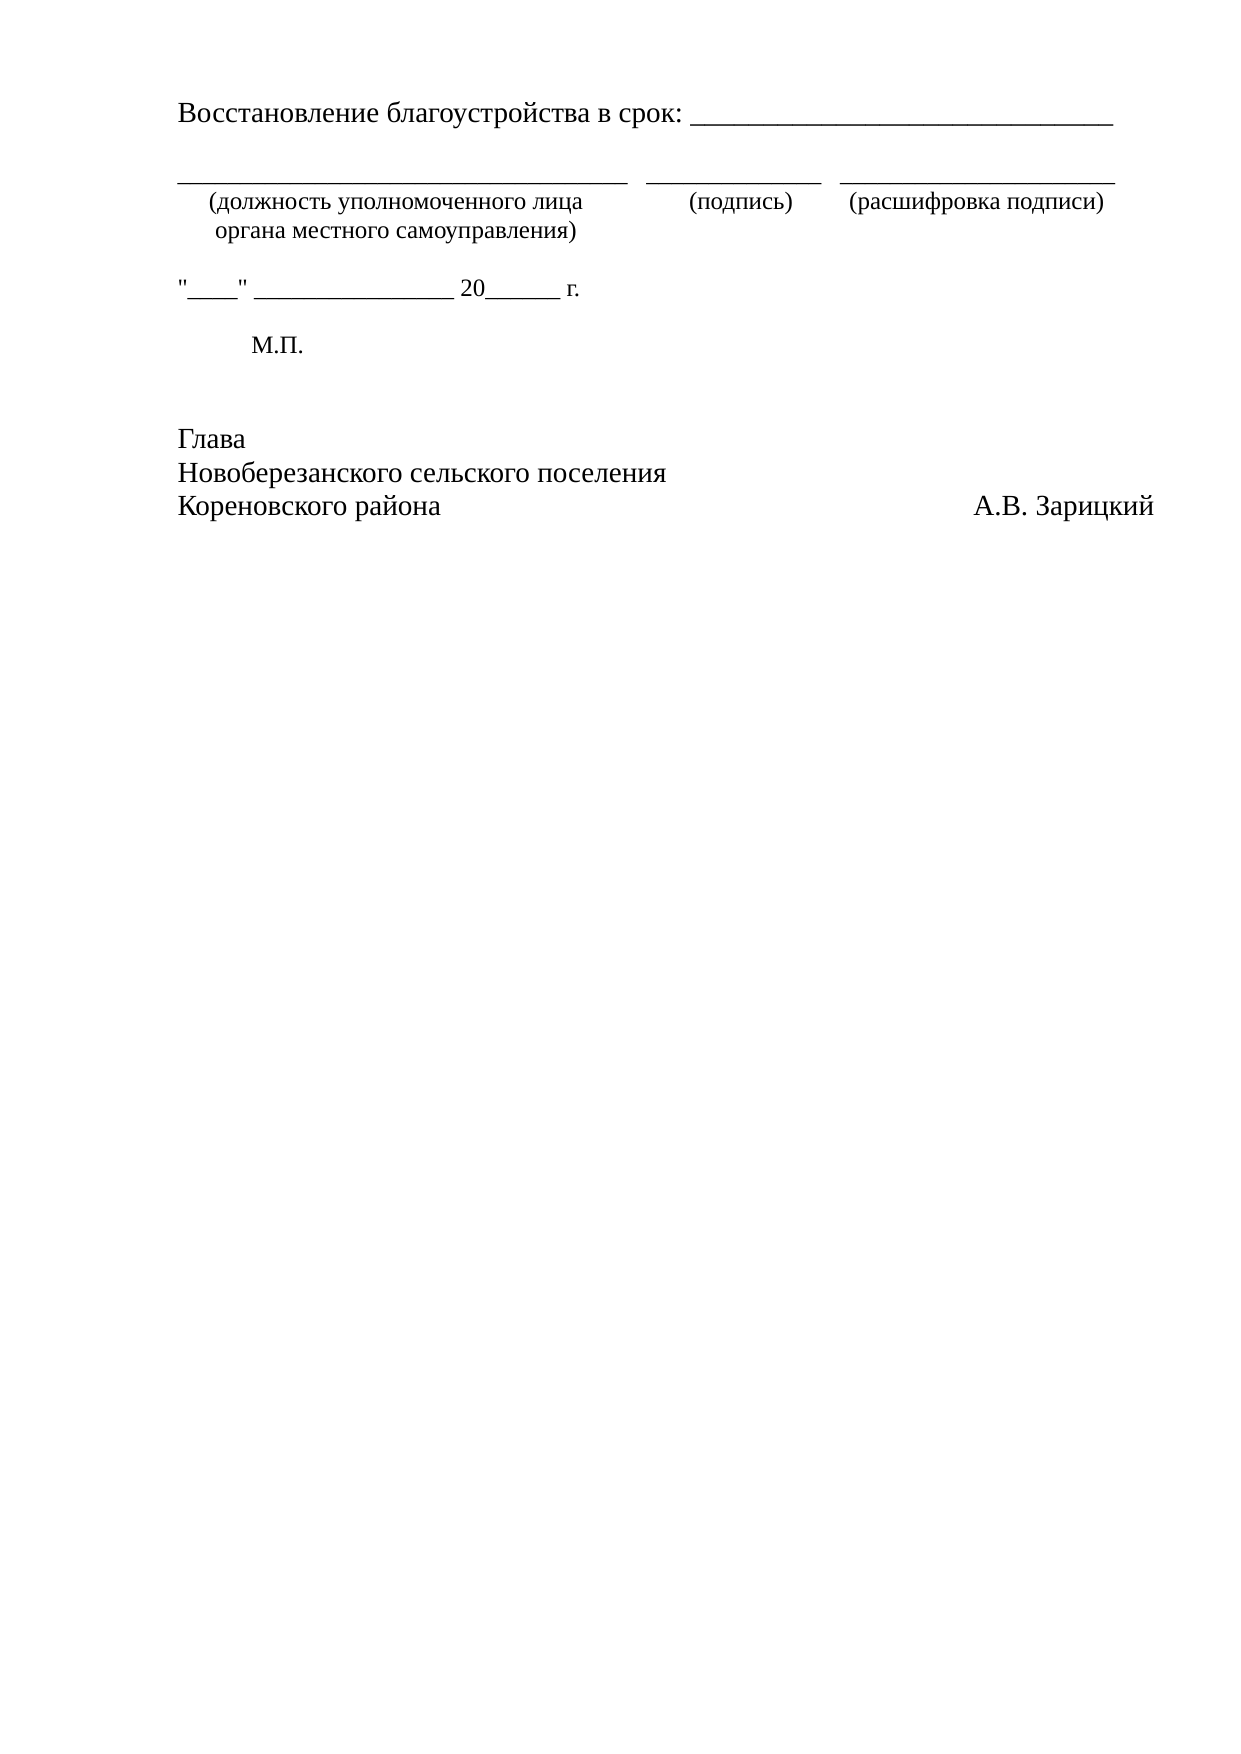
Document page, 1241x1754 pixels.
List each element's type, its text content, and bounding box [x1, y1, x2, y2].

text органа местного самоуправления) [177, 215, 1181, 244]
text Новоберезанского сельского поселения [177, 455, 1181, 488]
text М.П. [177, 330, 1181, 359]
text Глава [177, 421, 1181, 455]
text ____________________________________ ______________ ______________________ [177, 158, 1181, 186]
text Восстановление благоустройства в срок: _____________________________ [177, 95, 1181, 129]
text (должность уполномоченного лица (подпись) (расшифровка подписи) [177, 186, 1181, 215]
text Кореновского района А.В. Зарицкий [177, 488, 1181, 522]
text "____" ________________ 20______ г. [177, 273, 1181, 301]
